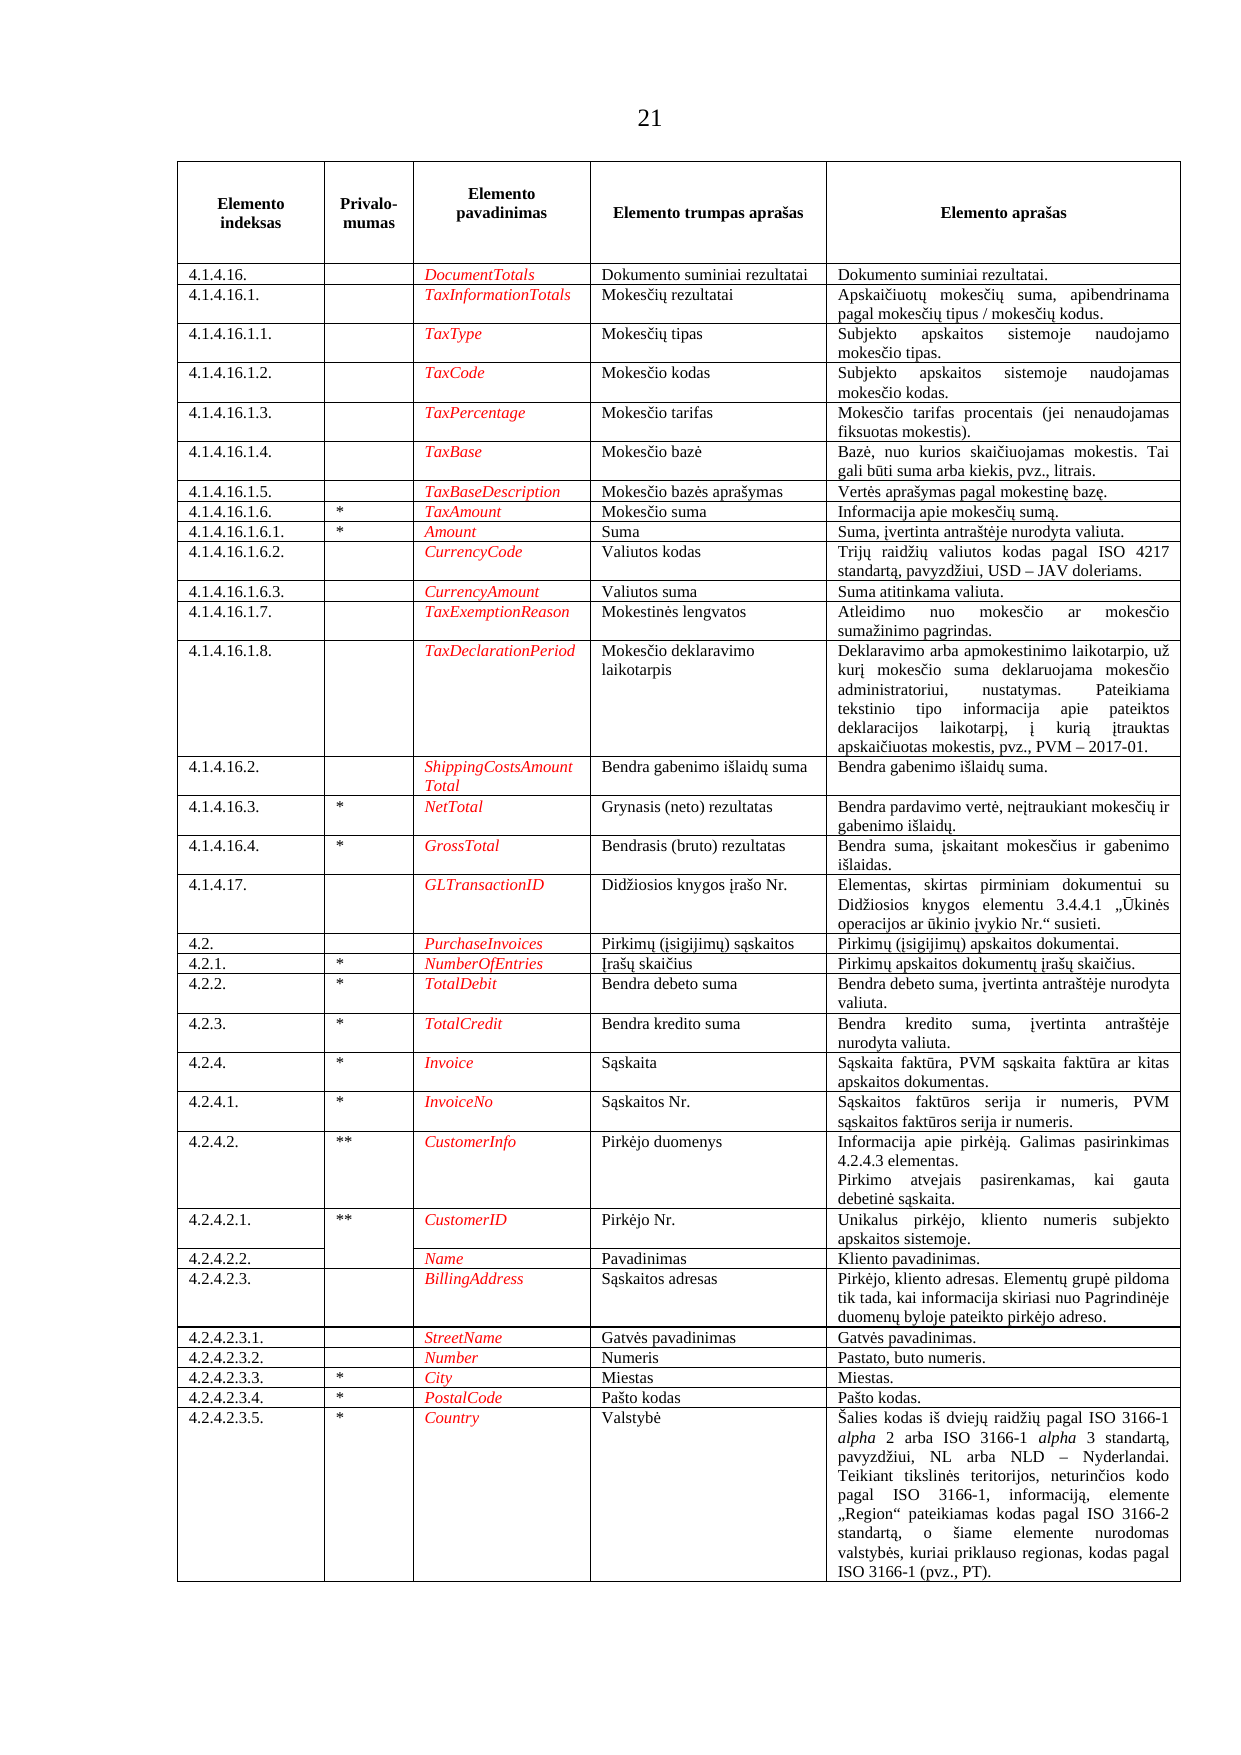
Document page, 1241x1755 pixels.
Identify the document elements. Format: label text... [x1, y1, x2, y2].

table_cell TaxInformationTotals [414, 285, 590, 323]
table_cell 4.1.4.16.3. [178, 796, 324, 835]
table_cell 4.2.1. [178, 954, 324, 973]
table_cell Subjekto apskaitos sistemoje naudojamas mokesčio kodas. [827, 363, 1180, 402]
table_cell Dokumento suminiai rezultatai [591, 264, 826, 283]
table_cell InvoiceNo [414, 1092, 590, 1131]
table_cell 4.1.4.17. [178, 875, 324, 933]
table_cell Vertės aprašymas pagal mokestinę bazę. [827, 481, 1180, 501]
table_cell 4.1.4.16.1.2. [178, 363, 324, 402]
table_cell Pastato, buto numeris. [827, 1348, 1180, 1367]
table_cell 4.2.2. [178, 974, 324, 1012]
table_cell 4.1.4.16.1.6.2. [178, 542, 324, 580]
table_cell Gatvės pavadinimas. [827, 1328, 1180, 1347]
table_cell Pašto kodas [591, 1388, 826, 1407]
table_cell Bendra debeto suma, įvertinta antraštėje nurodyta valiuta. [827, 974, 1180, 1012]
table_cell [325, 542, 413, 580]
table_cell 4.2.4.2.3.5. [178, 1408, 324, 1581]
table_cell CurrencyAmount [414, 581, 590, 601]
table_cell TaxBaseDescription [414, 481, 590, 501]
table_cell TaxDeclarationPeriod [414, 641, 590, 756]
table_cell [325, 581, 413, 601]
table_cell [325, 363, 413, 402]
table_cell Gatvės pavadinimas [591, 1328, 826, 1347]
table_cell Miestas. [827, 1368, 1180, 1387]
table_cell PurchaseInvoices [414, 934, 590, 953]
table_cell Suma atitinkama valiuta. [827, 581, 1180, 601]
table_cell * [325, 796, 413, 835]
table_cell 4.1.4.16. [178, 264, 324, 283]
table_cell Miestas [591, 1368, 826, 1387]
table_cell Invoice [414, 1053, 590, 1091]
table_cell Apskaičiuotų mokesčių suma, apibendrinama pagal mokesčių tipus / mokesčių kodus. [827, 285, 1180, 323]
table_cell Pirkimų apskaitos dokumentų įrašų skaičius. [827, 954, 1180, 973]
table_cell [325, 934, 413, 953]
table_cell TaxType [414, 324, 590, 362]
table_cell ** [325, 1209, 413, 1268]
table_cell 4.1.4.16.1.1. [178, 324, 324, 362]
table_cell NumberOfEntries [414, 954, 590, 973]
table_cell [325, 757, 413, 795]
table_cell * [325, 836, 413, 874]
table_cell Bendra gabenimo išlaidų suma [591, 757, 826, 795]
table_cell Trijų raidžių valiutos kodas pagal ISO 4217 standartą, pavyzdžiui, USD – JAV doleriams. [827, 542, 1180, 580]
table_cell Valiutos kodas [591, 542, 826, 580]
table_cell Kliento pavadinimas. [827, 1249, 1180, 1268]
table_cell Pirkimų (įsigijimų) apskaitos dokumentai. [827, 934, 1180, 953]
table_cell Deklaravimo arba apmokestinimo laikotarpio, už kurį mokesčio suma deklaruojama mokesčio administratoriui, nustatymas. Pateikiama tekstinio tipo informacija apie pateiktos deklaracijos laikotarpį, į kurią įtrauktas apskaičiuotas mokestis, pvz., PVM – 2017-01. [827, 641, 1180, 756]
table_cell Bendrasis (bruto) rezultatas [591, 836, 826, 874]
table_cell 4.2. [178, 934, 324, 953]
table_cell 4.1.4.16.1.5. [178, 481, 324, 501]
table_cell 4.2.4.2.3.4. [178, 1388, 324, 1407]
table_cell Bendra kredito suma, įvertinta antraštėje nurodyta valiuta. [827, 1014, 1180, 1052]
table_cell Grynasis (neto) rezultatas [591, 796, 826, 835]
table_cell Sąskaita [591, 1053, 826, 1091]
table_cell [325, 442, 413, 480]
table_cell Valiutos suma [591, 581, 826, 601]
table_cell StreetName [414, 1328, 590, 1347]
table_header Elemento indeksas [178, 162, 324, 263]
table_cell * [325, 954, 413, 973]
table_cell Atleidimo nuo mokesčio ar mokesčio sumažinimo pagrindas. [827, 602, 1180, 640]
table_cell Suma [591, 522, 826, 541]
table_cell Name [414, 1249, 590, 1268]
table_cell Mokesčių tipas [591, 324, 826, 362]
table_cell * [325, 1408, 413, 1581]
table_cell 4.1.4.16.1.6. [178, 502, 324, 521]
table_cell [325, 1328, 413, 1347]
table_cell Bendra kredito suma [591, 1014, 826, 1052]
table_cell Country [414, 1408, 590, 1581]
table_cell Pašto kodas. [827, 1388, 1180, 1407]
table_cell [325, 641, 413, 756]
table_cell Pirkėjo Nr. [591, 1209, 826, 1248]
table_cell 4.1.4.16.1.3. [178, 403, 324, 441]
table_cell 4.2.4.1. [178, 1092, 324, 1131]
table_cell * [325, 502, 413, 521]
table_cell Subjekto apskaitos sistemoje naudojamo mokesčio tipas. [827, 324, 1180, 362]
table_cell CurrencyCode [414, 542, 590, 580]
table_cell * [325, 1092, 413, 1131]
table_cell PostalCode [414, 1388, 590, 1407]
table_cell [325, 264, 413, 283]
table_cell [325, 285, 413, 323]
table_cell Pirkėjo, kliento adresas. Elementų grupė pildoma tik tada, kai informacija skiriasi nuo Pagrindinėje duomenų byloje pateikto pirkėjo adreso. [827, 1269, 1180, 1326]
table_cell Įrašų skaičius [591, 954, 826, 973]
table_cell [325, 1348, 413, 1367]
table_cell Number [414, 1348, 590, 1367]
table_cell 4.1.4.16.1.6.1. [178, 522, 324, 541]
table_cell Mokesčio deklaravimo laikotarpis [591, 641, 826, 756]
table_cell [325, 403, 413, 441]
table_cell [325, 324, 413, 362]
table_cell 4.1.4.16.1.6.3. [178, 581, 324, 601]
table_cell Mokesčio tarifas procentais (jei nenaudojamas fiksuotas mokestis). [827, 403, 1180, 441]
table_cell Bendra suma, įskaitant mokesčius ir gabenimo išlaidas. [827, 836, 1180, 874]
table_cell 4.1.4.16.1.8. [178, 641, 324, 756]
table_cell Bendra debeto suma [591, 974, 826, 1012]
table_header Privalo-mumas [325, 162, 413, 263]
table_cell Bendra gabenimo išlaidų suma. [827, 757, 1180, 795]
table_cell [325, 602, 413, 640]
table_cell 4.1.4.16.1.4. [178, 442, 324, 480]
table_cell 4.2.4.2.1. [178, 1209, 324, 1248]
table_cell Sąskaita faktūra, PVM sąskaita faktūra ar kitas apskaitos dokumentas. [827, 1053, 1180, 1091]
table_cell Mokestinės lengvatos [591, 602, 826, 640]
table_cell 4.2.4.2. [178, 1132, 324, 1208]
table_cell Valstybė [591, 1408, 826, 1581]
table_cell Unikalus pirkėjo, kliento numeris subjekto apskaitos sistemoje. [827, 1209, 1180, 1248]
table_cell Mokesčio bazės aprašymas [591, 481, 826, 501]
table_cell TaxBase [414, 442, 590, 480]
table_cell ShippingCostsAmountTotal [414, 757, 590, 795]
table_cell TotalDebit [414, 974, 590, 1012]
table_cell BillingAddress [414, 1269, 590, 1326]
table_cell Informacija apie pirkėją. Galimas pasirinkimas 4.2.4.3 elementas. Pirkimo atvejais pasirenkamas, kai gauta debetinė sąskaita. [827, 1132, 1180, 1208]
table_cell [325, 1269, 413, 1326]
table_cell Dokumento suminiai rezultatai. [827, 264, 1180, 283]
table_cell Mokesčių rezultatai [591, 285, 826, 323]
table_cell Mokesčio bazė [591, 442, 826, 480]
table_cell Pirkimų (įsigijimų) sąskaitos [591, 934, 826, 953]
table_header Elemento trumpas aprašas [591, 162, 826, 263]
table_cell Pirkėjo duomenys [591, 1132, 826, 1208]
table_cell * [325, 1053, 413, 1091]
table_cell 4.1.4.16.1. [178, 285, 324, 323]
table_cell Suma, įvertinta antraštėje nurodyta valiuta. [827, 522, 1180, 541]
table_cell GrossTotal [414, 836, 590, 874]
table_cell TaxExemptionReason [414, 602, 590, 640]
table_cell 4.2.3. [178, 1014, 324, 1052]
table_cell CustomerID [414, 1209, 590, 1248]
table_cell Elementas, skirtas pirminiam dokumentui su Didžiosios knygos elementu 3.4.4.1 „Ūkinės operacijos ar ūkinio įvykio Nr.“ susieti. [827, 875, 1180, 933]
table_cell * [325, 1368, 413, 1387]
table_cell [325, 875, 413, 933]
table_cell * [325, 522, 413, 541]
table_cell * [325, 1014, 413, 1052]
table_cell Bazė, nuo kurios skaičiuojamas mokestis. Tai gali būti suma arba kiekis, pvz., litrais. [827, 442, 1180, 480]
table_cell 4.2.4.2.3.1. [178, 1328, 324, 1347]
table_header Elemento pavadinimas [414, 162, 590, 263]
table_cell Pavadinimas [591, 1249, 826, 1268]
table_cell Informacija apie mokesčių sumą. [827, 502, 1180, 521]
table_cell 4.1.4.16.2. [178, 757, 324, 795]
table_cell 4.1.4.16.4. [178, 836, 324, 874]
table_cell Amount [414, 522, 590, 541]
table_cell 4.2.4.2.2. [178, 1249, 324, 1268]
table_cell Sąskaitos Nr. [591, 1092, 826, 1131]
table_cell 4.2.4.2.3. [178, 1269, 324, 1326]
table_cell NetTotal [414, 796, 590, 835]
table_cell 4.2.4.2.3.3. [178, 1368, 324, 1387]
table_cell TaxAmount [414, 502, 590, 521]
table_cell TaxCode [414, 363, 590, 402]
table_cell City [414, 1368, 590, 1387]
table_cell Mokesčio suma [591, 502, 826, 521]
table_cell Sąskaitos faktūros serija ir numeris, PVM sąskaitos faktūros serija ir numeris. [827, 1092, 1180, 1131]
table_cell Sąskaitos adresas [591, 1269, 826, 1326]
table_cell ** [325, 1132, 413, 1208]
table_cell CustomerInfo [414, 1132, 590, 1208]
table_cell Šalies kodas iš dviejų raidžių pagal ISO 3166-1 alpha 2 arba ISO 3166-1 alpha 3 standartą, pavyzdžiui, NL arba NLD – Nyderlandai. Teikiant tikslinės teritorijos, neturinčios kodo pagal ISO 3166-1, informaciją, elemente „Region“ pateikiamas kodas pagal ISO 3166-2 standartą, o šiame elemente nurodomas valstybės, kuriai priklauso regionas, kodas pagal ISO 3166-1 (pvz., PT). [827, 1408, 1180, 1581]
table_cell * [325, 1388, 413, 1407]
table_cell Numeris [591, 1348, 826, 1367]
table_cell GLTransactionID [414, 875, 590, 933]
table_cell [325, 481, 413, 501]
table_cell * [325, 974, 413, 1012]
table_cell TaxPercentage [414, 403, 590, 441]
table_cell Mokesčio tarifas [591, 403, 826, 441]
table_cell Mokesčio kodas [591, 363, 826, 402]
table_cell Bendra pardavimo vertė, neįtraukiant mokesčių ir gabenimo išlaidų. [827, 796, 1180, 835]
table_cell 4.2.4. [178, 1053, 324, 1091]
table_header Elemento aprašas [827, 162, 1180, 263]
table_cell DocumentTotals [414, 264, 590, 283]
table_cell 4.1.4.16.1.7. [178, 602, 324, 640]
table_cell Didžiosios knygos įrašo Nr. [591, 875, 826, 933]
table_cell TotalCredit [414, 1014, 590, 1052]
table_cell 4.2.4.2.3.2. [178, 1348, 324, 1367]
